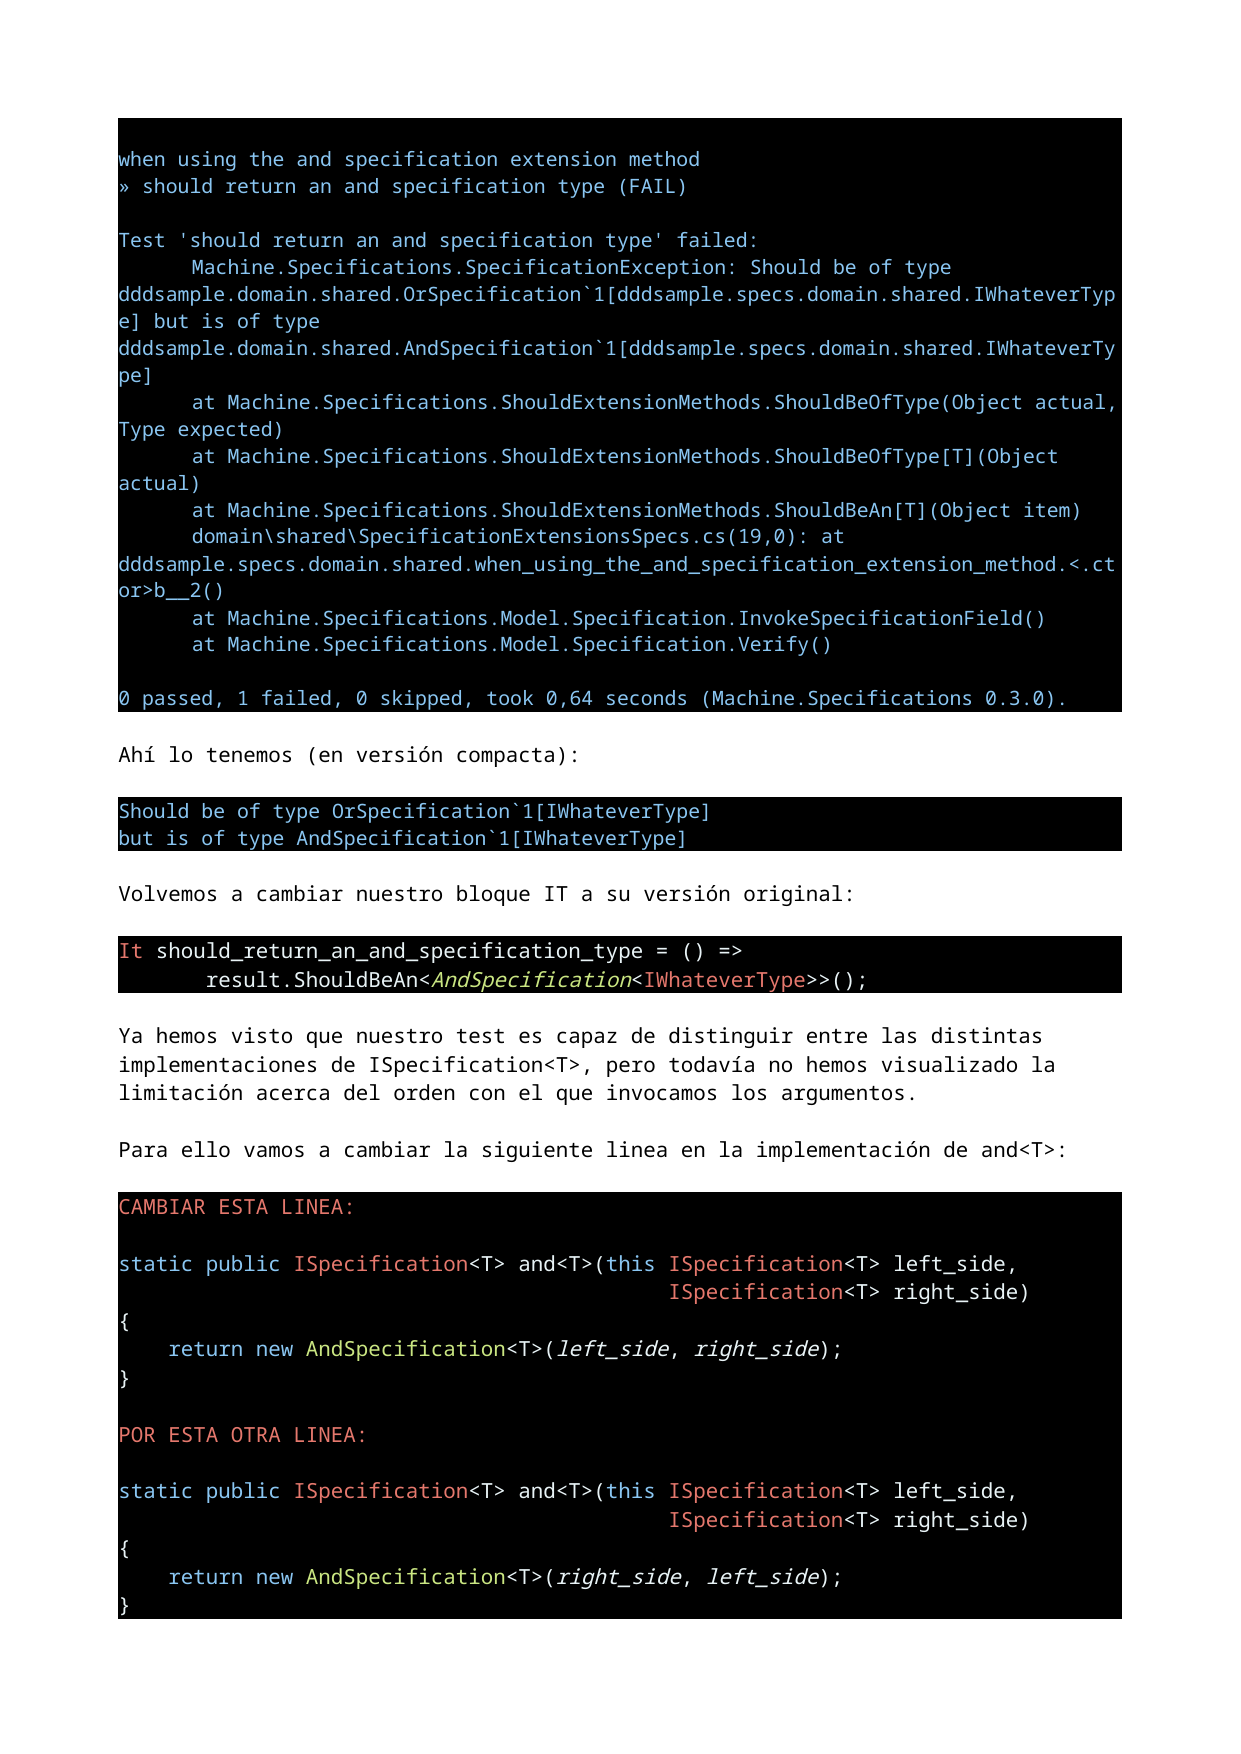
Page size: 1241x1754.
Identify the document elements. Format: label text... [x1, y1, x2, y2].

text static public ISpecification<T> and<T>(this ISpecification<T> left_side, [118, 1249, 1122, 1277]
text » should return an and specification type (FAIL) [118, 172, 1122, 199]
text when using the and specification extension method [118, 145, 1122, 172]
text Machine.Specifications.SpecificationException: Should be of type dddsample.domain.shared.OrSpecification`1[dddsample.specs.domain.shared.IWhateverType] but is of type dddsample.domain.shared.AndSpecification`1[dddsample.specs.domain.shared.IWhateverType] [118, 253, 1122, 388]
text Ya hemos visto que nuestro test es capaz de distinguir entre las distintas implementaciones de ISpecification<T>, pero todavía no hemos visualizado la limitación acerca del orden con el que invocamos los argumentos. [118, 1022, 1122, 1107]
text ISpecification<T> right_side) [118, 1505, 1122, 1533]
text Ahí lo tenemos (en versión compacta): [118, 740, 1122, 768]
text { [118, 1306, 1122, 1334]
text at Machine.Specifications.ShouldExtensionMethods.ShouldBeOfType[T](Object actual) [118, 442, 1122, 496]
text static public ISpecification<T> and<T>(this ISpecification<T> left_side, [118, 1477, 1122, 1505]
text result.ShouldBeAn<AndSpecification<IWhateverType>>(); [118, 965, 1122, 993]
text at Machine.Specifications.ShouldExtensionMethods.ShouldBeAn[T](Object item) [118, 496, 1122, 523]
text 0 passed, 1 failed, 0 skipped, took 0,64 seconds (Machine.Specifications 0.3.0). [118, 685, 1122, 712]
text Para ello vamos a cambiar la siguiente linea en la implementación de and<T>: [118, 1135, 1122, 1164]
text } [118, 1590, 1122, 1619]
text { [118, 1533, 1122, 1562]
text Volvemos a cambiar nuestro bloque IT a su versión original: [118, 879, 1122, 908]
text Test 'should return an and specification type' failed: [118, 226, 1122, 253]
text at Machine.Specifications.Model.Specification.Verify() [118, 631, 1122, 658]
text It should_return_an_and_specification_type = () => [118, 936, 1122, 965]
text at Machine.Specifications.Model.Specification.InvokeSpecificationField() [118, 604, 1122, 631]
text at Machine.Specifications.ShouldExtensionMethods.ShouldBeOfType(Object actual, Type expected) [118, 388, 1122, 442]
text Should be of type OrSpecification`1[IWhateverType] [118, 797, 1122, 824]
text CAMBIAR ESTA LINEA: [118, 1192, 1122, 1221]
text ISpecification<T> right_side) [118, 1277, 1122, 1306]
text but is of type AndSpecification`1[IWhateverType] [118, 824, 1122, 851]
text return new AndSpecification<T>(right_side, left_side); [118, 1562, 1122, 1590]
text return new AndSpecification<T>(left_side, right_side); [118, 1334, 1122, 1363]
text domain\shared\SpecificationExtensionsSpecs.cs(19,0): at dddsample.specs.domain.shared.when_using_the_and_specification_extension_method.<.ctor>b__2() [118, 523, 1122, 604]
text } [118, 1363, 1122, 1391]
text POR ESTA OTRA LINEA: [118, 1420, 1122, 1448]
